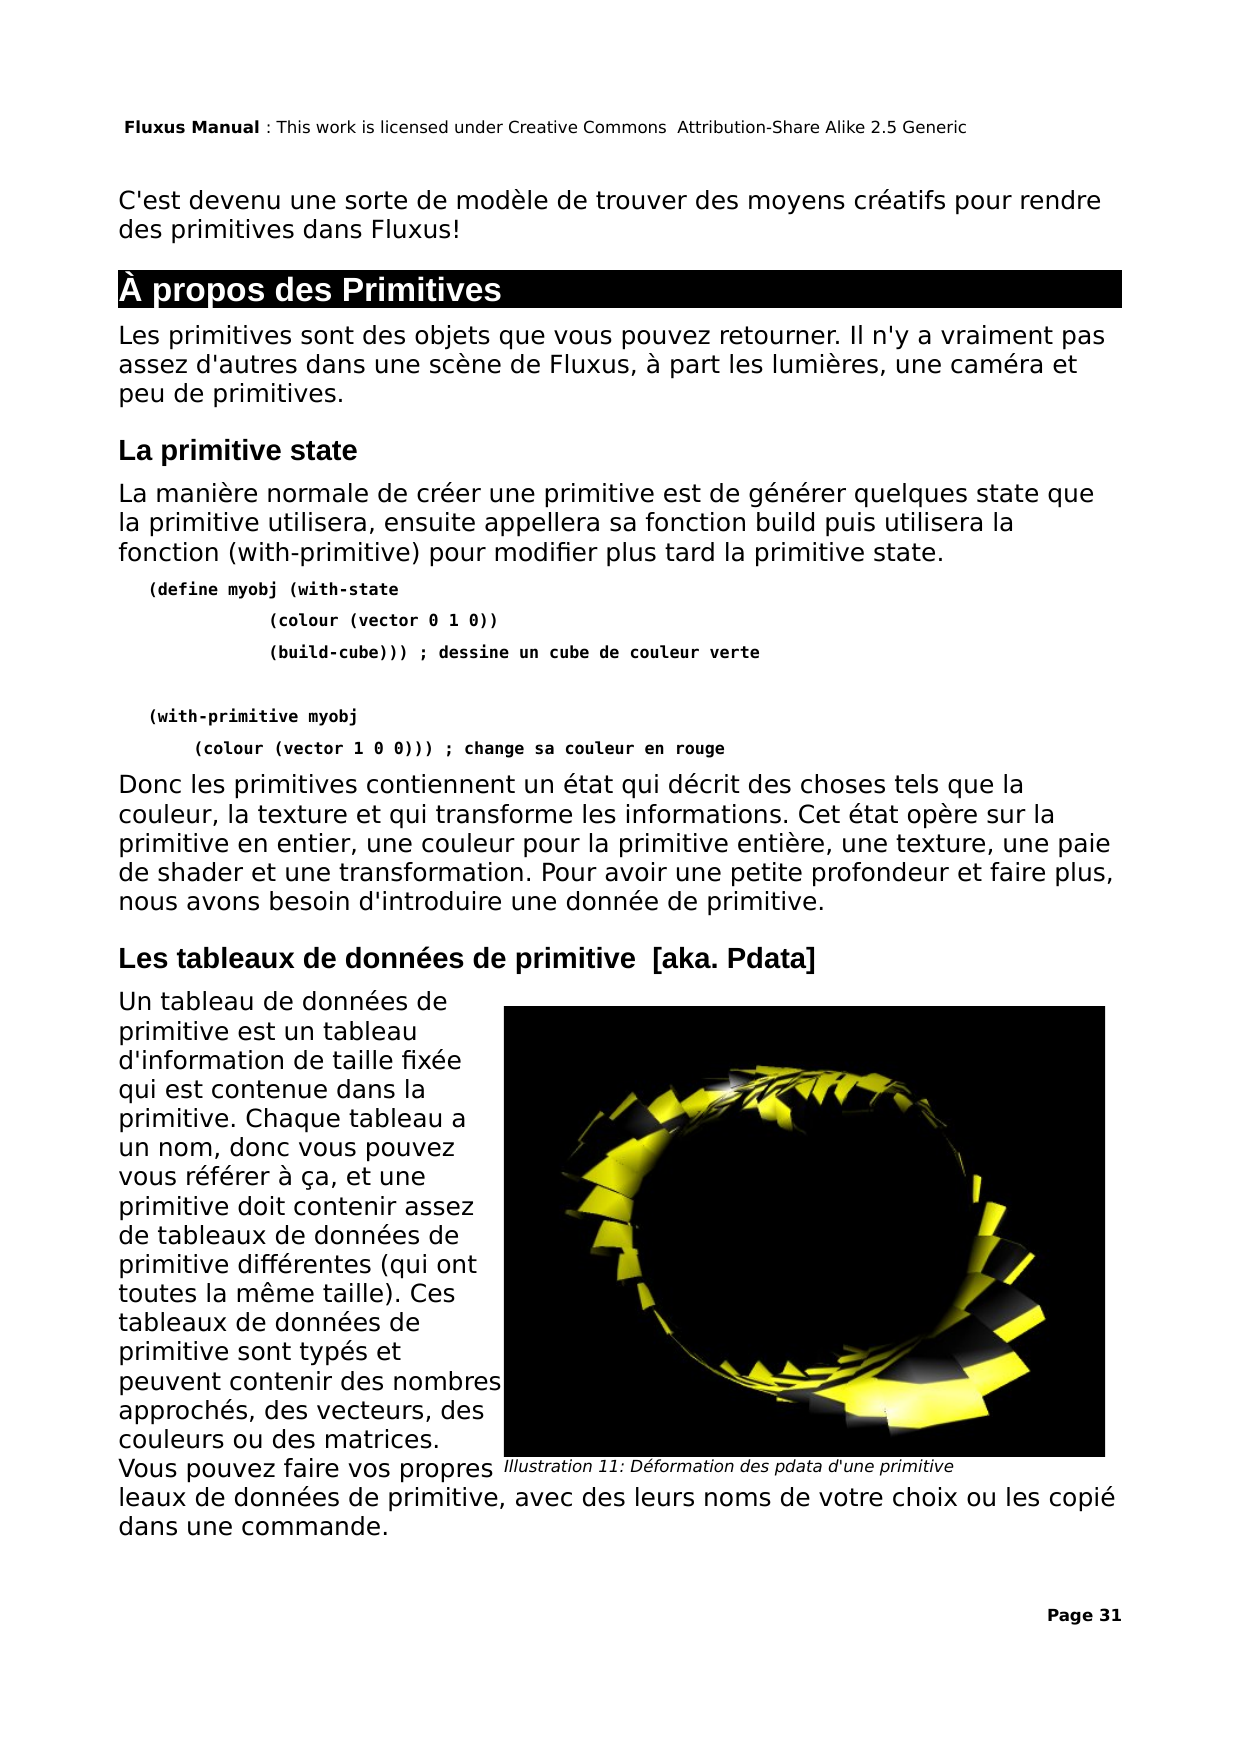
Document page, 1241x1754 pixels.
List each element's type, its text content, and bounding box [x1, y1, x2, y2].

text (build-cube))) ; dessine un cube de couleur verte [148, 643, 1122, 662]
picture [503, 1006, 1105, 1457]
text Un tableau de données de primitive est un tableau d'information de taille fixée qui est contenue dans la primitive. Chaque tableau a un nom, donc vous pouvez vous référer à ça, et une primitive doit contenir assez de tableaux de données de primitive différentes (qui ont toutes la même taille). Ces tableaux de données de primitive sont typés et peuvent contenir des nombres approchés, des vecteurs, des couleurs ou des matrices. Vous pouvez faire vos propres leaux de données de primitive, avec des leurs noms de votre choix ou les copié dans une commande. [118, 987, 1122, 1542]
subtitle Les tableaux de données de primitive [aka. Pdata] [118, 941, 1122, 975]
text C'est devenu une sorte de modèle de trouver des moyens créatifs pour rendre des primitives dans Fluxus! [118, 186, 1122, 245]
text (colour (vector 1 0 0))) ; change sa couleur en rouge [148, 739, 1122, 758]
text (with-primitive myobj [148, 707, 1122, 726]
text Donc les primitives contiennent un état qui décrit des choses tels que la couleur, la texture et qui transforme les informations. Cet état opère sur la primitive en entier, une couleur pour la primitive entière, une texture, une paie de shader et une transformation. Pour avoir une petite profondeur et faire plus, nous avons besoin d'introduire une donnée de primitive. [118, 771, 1122, 916]
text Les primitives sont des objets que vous pouvez retourner. Il n'y a vraiment pas assez d'autres dans une scène de Fluxus, à part les lumières, une caméra et peu de primitives. [118, 321, 1122, 408]
text Illustration 11: Déformation des pdata d'une primitive [504, 1457, 1105, 1476]
subtitle À propos des Primitives [118, 270, 1122, 308]
subtitle La primitive state [118, 433, 1122, 467]
text La manière normale de créer une primitive est de générer quelques state que la primitive utilisera, ensuite appellera sa fonction build puis utilisera la fonction (with-primitive) pour modifier plus tard la primitive state. [118, 479, 1122, 567]
text (colour (vector 0 1 0)) [148, 611, 1122, 631]
text (define myobj (with-state [148, 579, 1122, 599]
